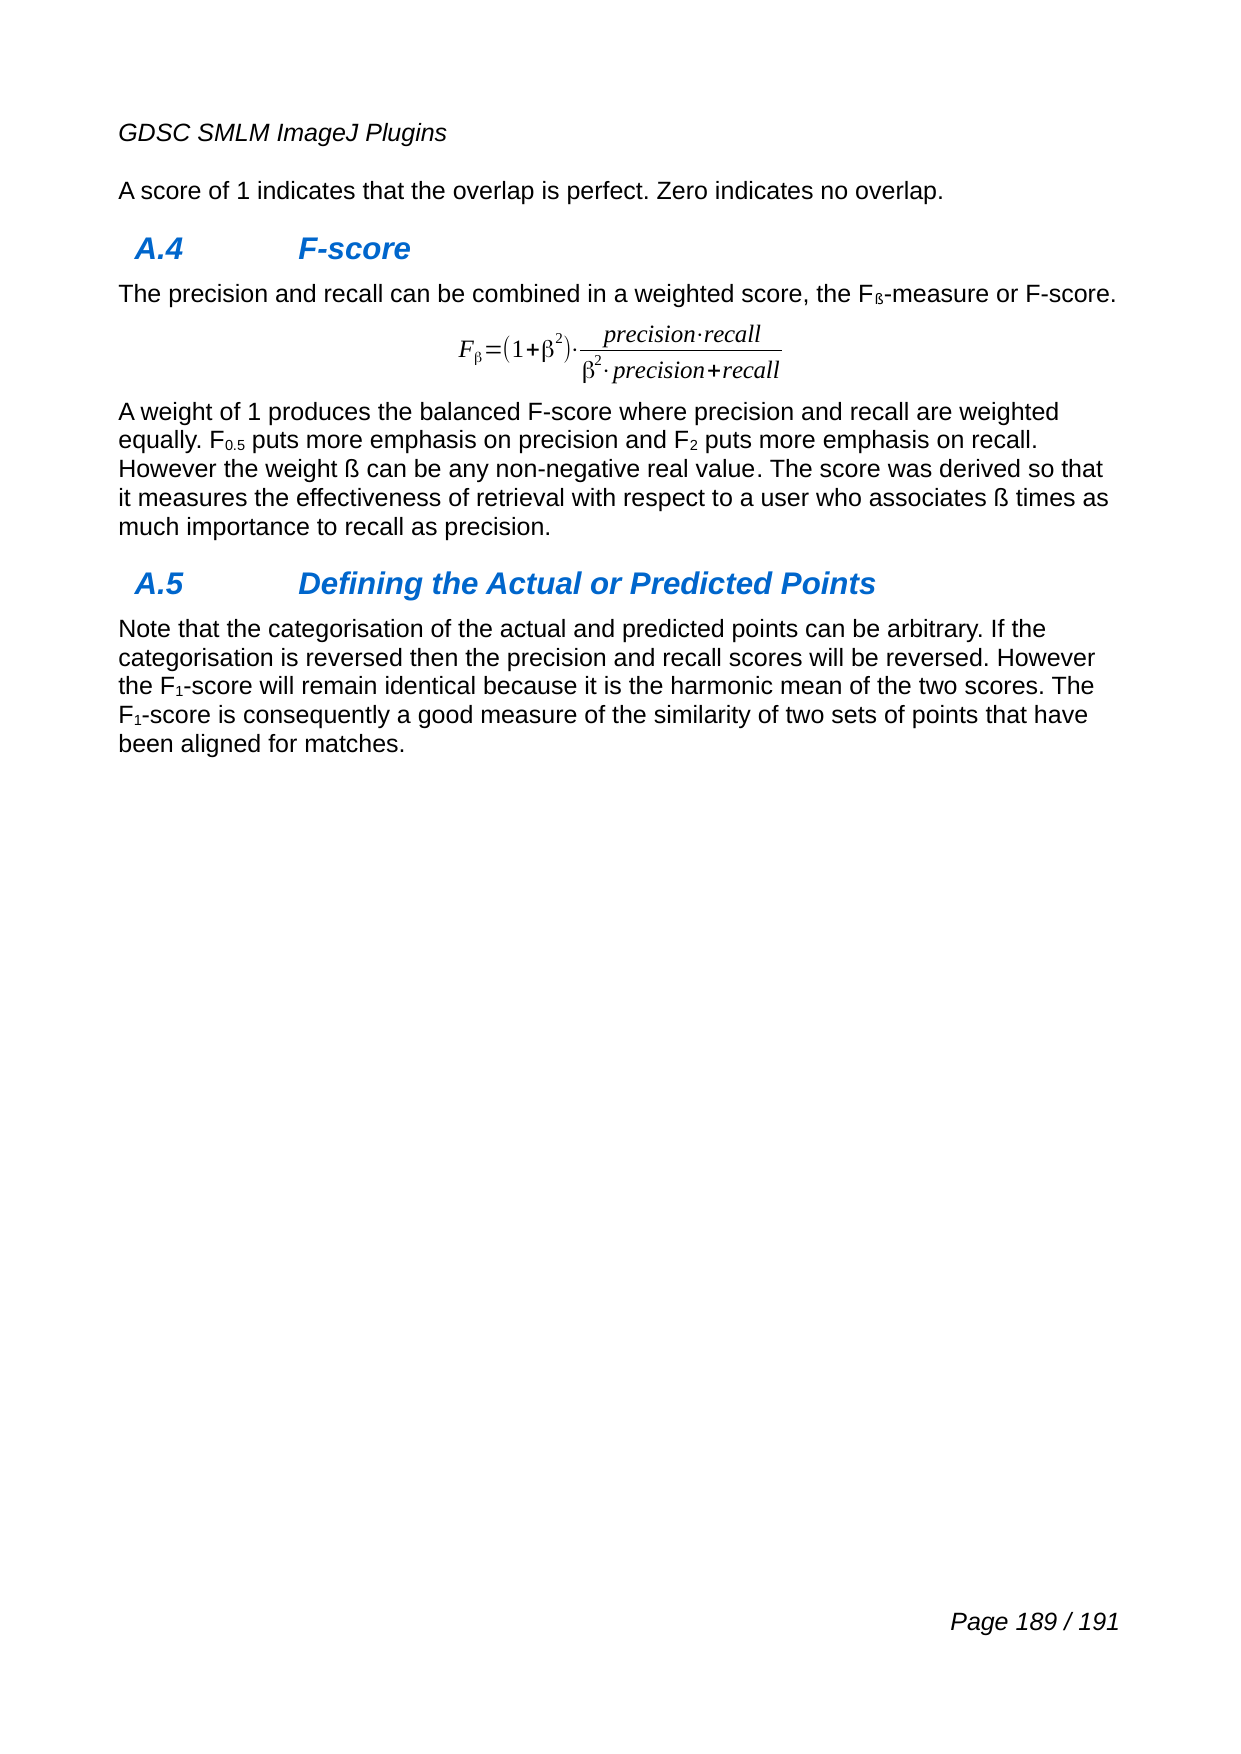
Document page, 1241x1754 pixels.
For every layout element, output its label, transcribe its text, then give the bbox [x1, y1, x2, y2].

subtitle F-score [118, 230, 1122, 266]
text Note that the categorisation of the actual and predicted points can be arbitrary. If the categorisation is reversed then the precision and recall scores will be reversed. However the F1-score will remain identical because it is the harmonic mean of the two scores. The F1-score is consequently a good measure of the similarity of two sets of points that have been aligned for matches. [118, 614, 1122, 757]
subtitle Defining the Actual or Predicted Points [118, 565, 1122, 601]
text The precision and recall can be combined in a weighted score, the Fß-measure or F-score. [118, 278, 1122, 308]
text A score of 1 indicates that the overlap is perfect. Zero indicates no overlap. [118, 176, 1122, 205]
text A weight of 1 produces the balanced F-score where precision and recall are weighted equally. F0.5 puts more emphasis on precision and F2 puts more emphasis on recall. However the weight ß can be any non-negative real value. The score was derived so that it measures the effectiveness of retrieval with respect to a user who associates ß times as much importance to recall as precision. [118, 397, 1122, 540]
